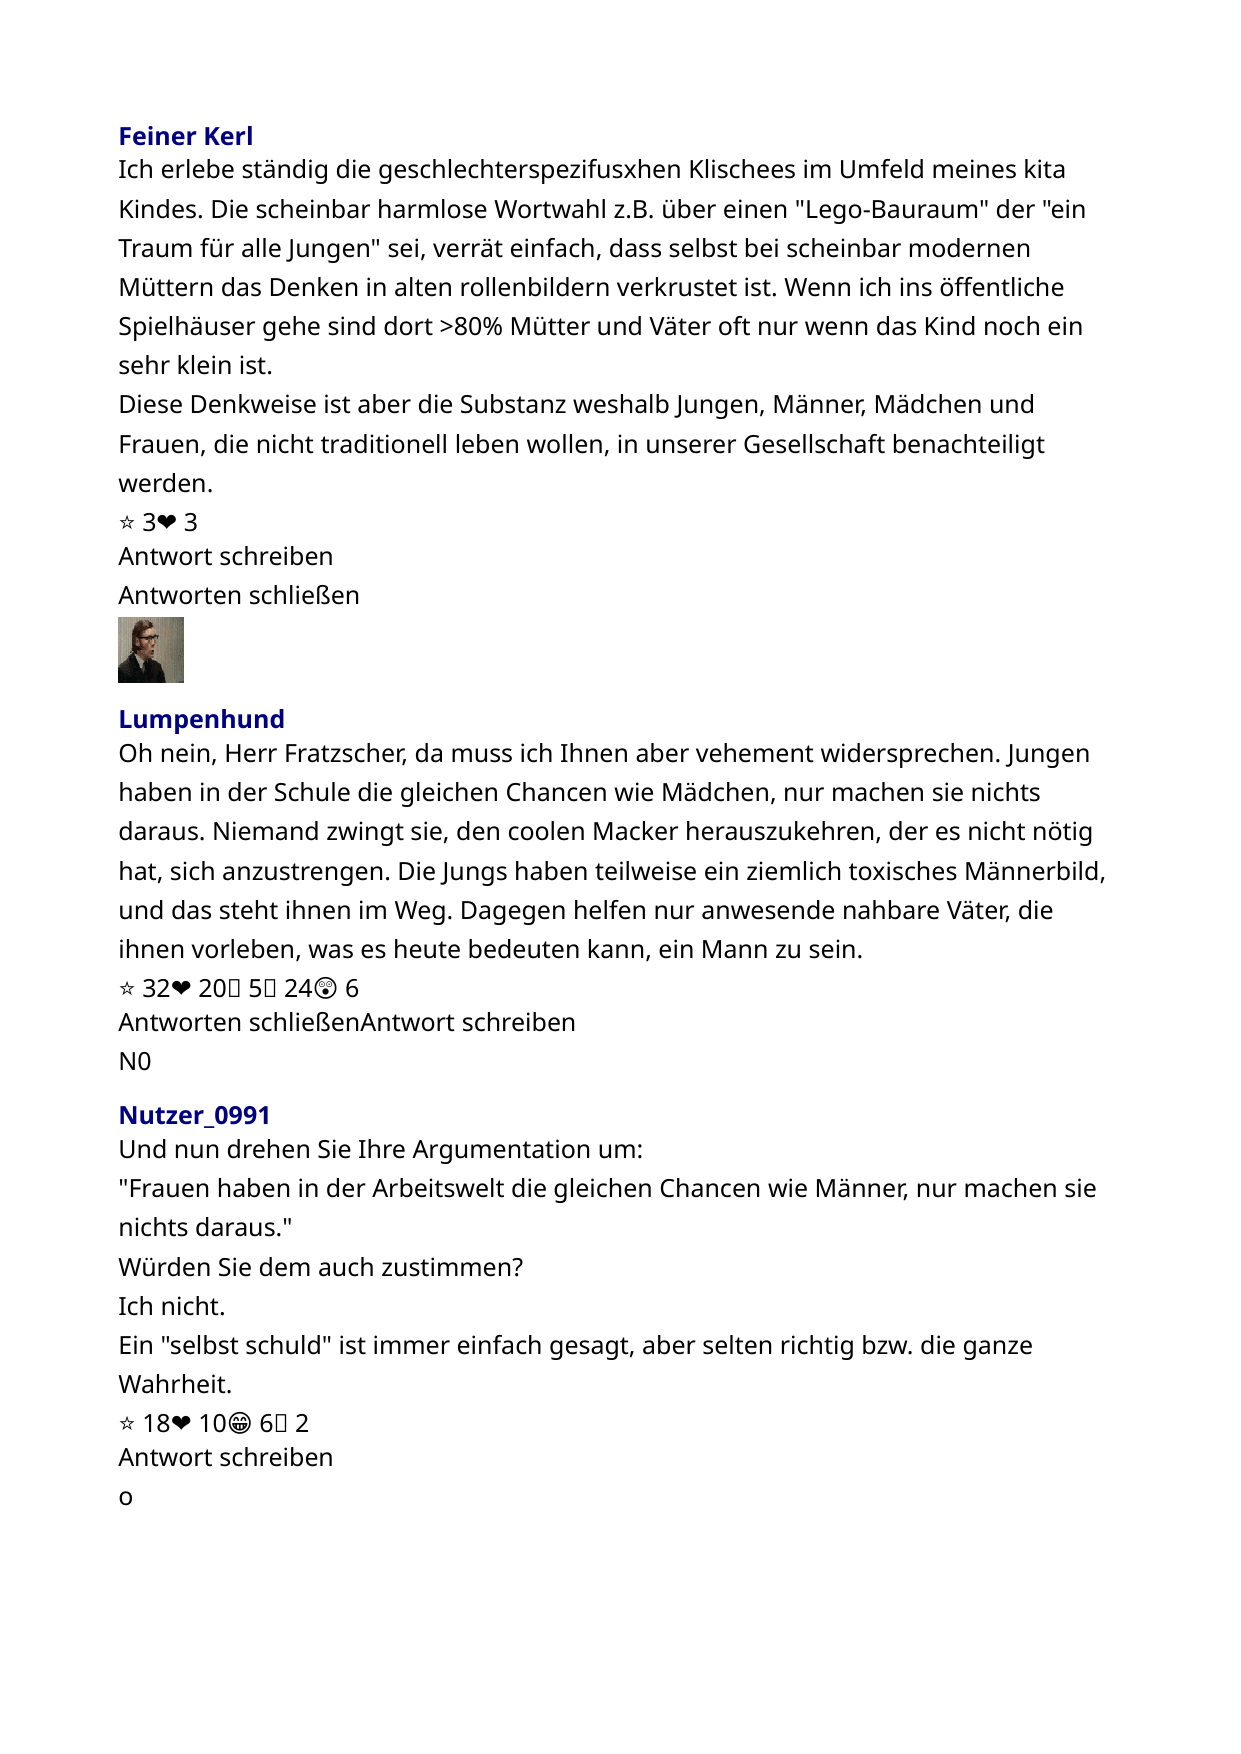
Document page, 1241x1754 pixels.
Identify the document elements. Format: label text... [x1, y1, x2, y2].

picture [118, 617, 184, 683]
subtitle Feiner Kerl [118, 118, 1122, 152]
text N0 [118, 1044, 1122, 1078]
text Antworten schließenAntwort schreiben [118, 1005, 1122, 1039]
text ⭐️ 3❤️ 3 [118, 505, 1122, 539]
text Antwort schreiben [118, 539, 1122, 573]
text Und nun drehen Sie Ihre Argumentation um: [118, 1132, 1122, 1166]
text "Frauen haben in der Arbeitswelt die gleichen Chancen wie Männer, nur machen sie nichts daraus." [118, 1171, 1122, 1244]
text ⭐️ 18❤️ 10😁 6🤨 2 [118, 1406, 1122, 1440]
text Antwort schreiben [118, 1440, 1122, 1474]
text Würden Sie dem auch zustimmen? [118, 1249, 1122, 1283]
text Oh nein, Herr Fratzscher, da muss ich Ihnen aber vehement widersprechen. Jungen haben in der Schule die gleichen Chancen wie Mädchen, nur machen sie nichts daraus. Niemand zwingt sie, den coolen Macker herauszukehren, der es nicht nötig hat, sich anzustrengen. Die Jungs haben teilweise ein ziemlich toxisches Männerbild, und das steht ihnen im Weg. Dagegen helfen nur anwesende nahbare Väter, die ihnen vorleben, was es heute bedeuten kann, ein Mann zu sein. [118, 736, 1122, 966]
text Antworten schließen [118, 578, 1122, 612]
text Ich erlebe ständig die geschlechterspezifusxhen Klischees im Umfeld meines kita Kindes. Die scheinbar harmlose Wortwahl z.B. über einen "Lego-Bauraum" der "ein Traum für alle Jungen" sei, verrät einfach, dass selbst bei scheinbar modernen Müttern das Denken in alten rollenbildern verkrustet ist. Wenn ich ins öffentliche Spielhäuser gehe sind dort >80% Mütter und Väter oft nur wenn das Kind noch ein sehr klein ist. [118, 152, 1122, 382]
text ⭐️ 32❤️ 20🙁 5🤨 24😲 6 [118, 971, 1122, 1005]
text o [118, 1479, 1122, 1513]
subtitle Nutzer_0991 [118, 1098, 1122, 1132]
text Ich nicht. [118, 1288, 1122, 1322]
text Ein "selbst schuld" ist immer einfach gesagt, aber selten richtig bzw. die ganze Wahrheit. [118, 1327, 1122, 1401]
subtitle Lumpenhund [118, 702, 1122, 736]
text Diese Denkweise ist aber die Substanz weshalb Jungen, Männer, Mädchen und Frauen, die nicht traditionell leben wollen, in unserer Gesellschaft benachteiligt werden. [118, 387, 1122, 499]
